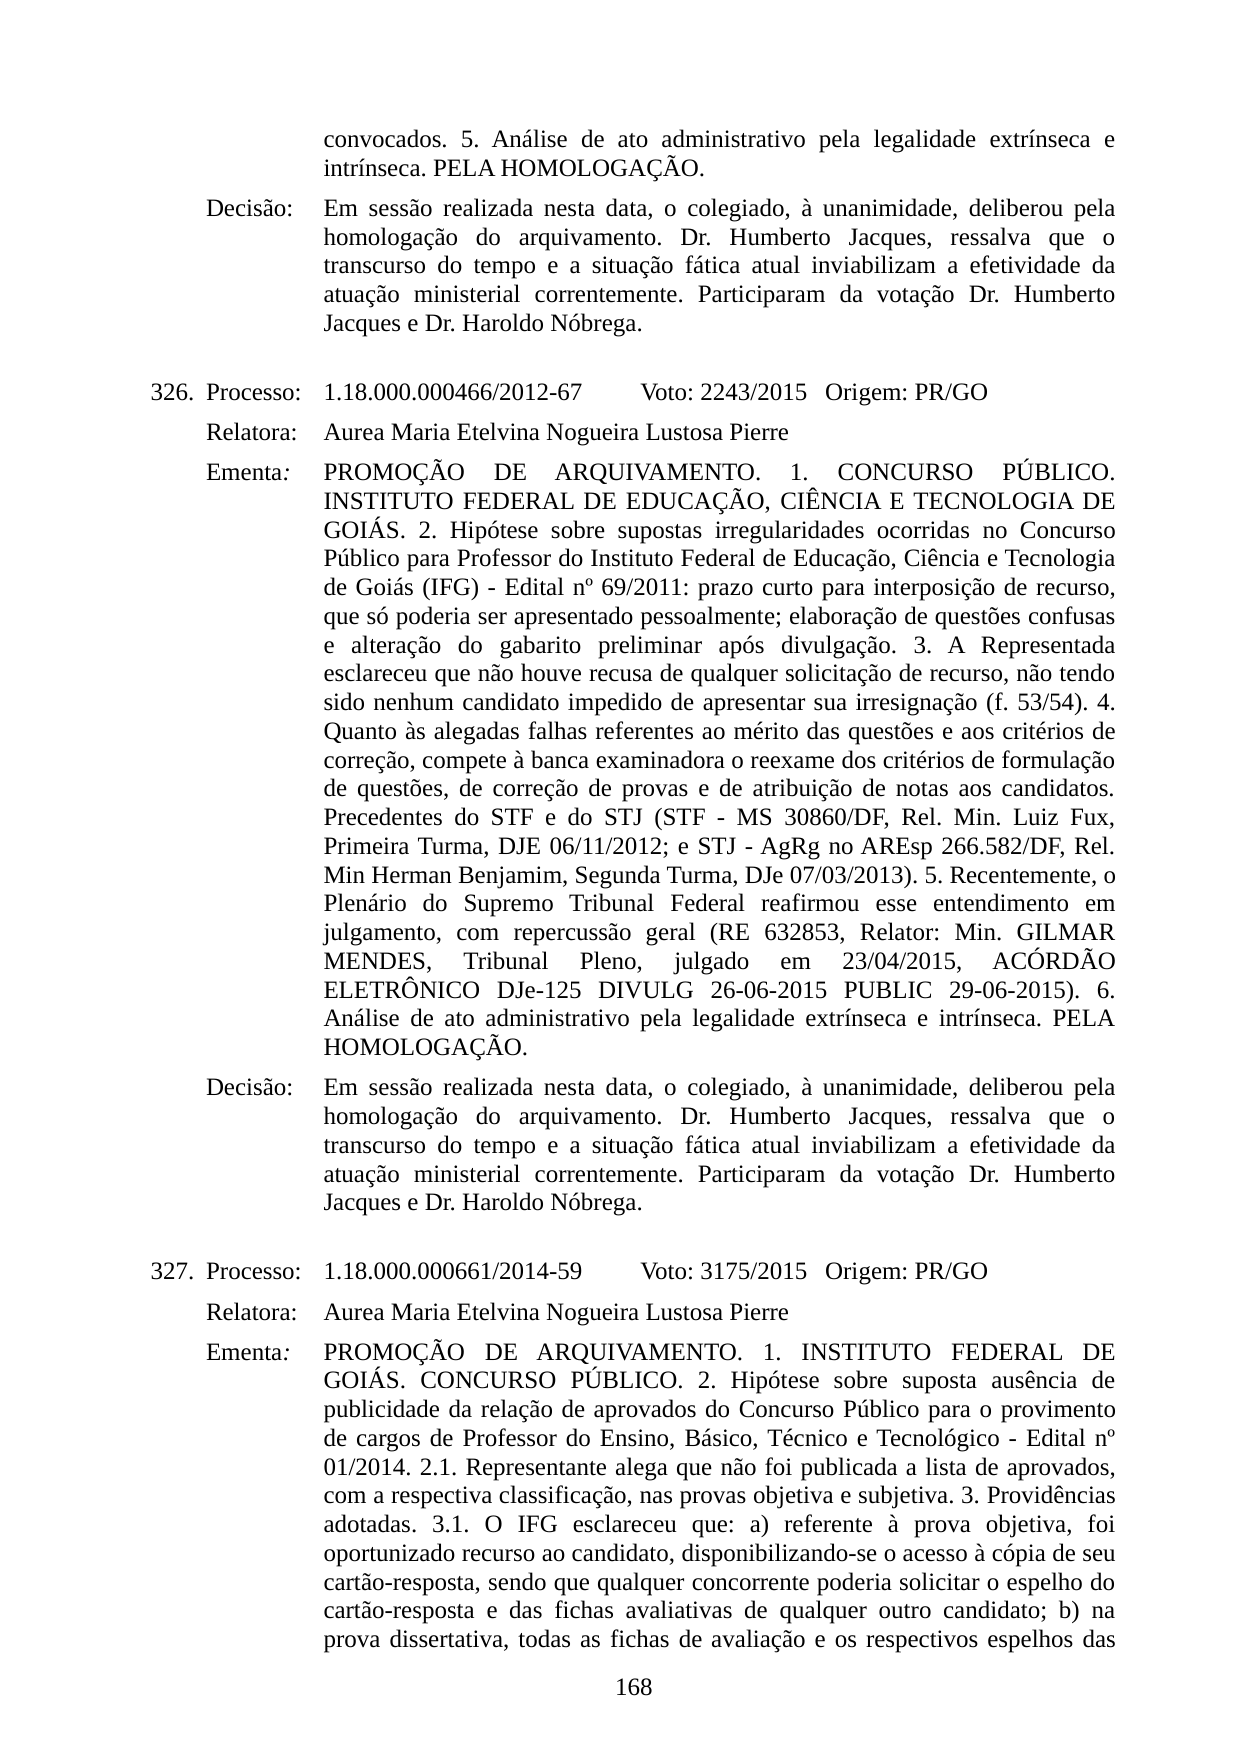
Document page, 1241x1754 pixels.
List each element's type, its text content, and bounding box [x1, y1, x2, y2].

table_cell [145, 411, 200, 451]
table_header Voto: 2243/2015 [635, 371, 819, 411]
table_cell [145, 451, 200, 1067]
table_cell Em sessão realizada nesta data, o colegiado, à unanimidade, deliberou pela homologação do arquivamento. Dr. Humberto Jacques, ressalva que o transcurso do tempo e a situação fática atual inviabilizam a efetividade da atuação ministerial correntemente. Participaram da votação Dr. Humberto Jacques e Dr. Haroldo Nóbrega. [318, 187, 1122, 342]
table_cell convocados. 5. Análise de ato administrativo pela legalidade extrínseca e intrínseca. PELA HOMOLOGAÇÃO. [318, 118, 1122, 187]
table_cell Aurea Maria Etelvina Nogueira Lustosa Pierre [318, 1291, 1122, 1331]
table_header 326. [145, 371, 200, 411]
table_cell PROMOÇÃO DE ARQUIVAMENTO. 1. CONCURSO PÚBLICO. INSTITUTO FEDERAL DE EDUCAÇÃO, CIÊNCIA E TECNOLOGIA DE GOIÁS. 2. Hipótese sobre supostas irregularidades ocorridas no Concurso Público para Professor do Instituto Federal de Educação, Ciência e Tecnologia de Goiás (IFG) - Edital nº 69/2011: prazo curto para interposição de recurso, que só poderia ser apresentado pessoalmente; elaboração de questões confusas e alteração do gabarito preliminar após divulgação. 3. A Representada esclareceu que não houve recusa de qualquer solicitação de recurso, não tendo sido nenhum candidato impedido de apresentar sua irresignação (f. 53/54). 4. Quanto às alegadas falhas referentes ao mérito das questões e aos critérios de correção, compete à banca examinadora o reexame dos critérios de formulação de questões, de correção de provas e de atribuição de notas aos candidatos. Precedentes do STF e do STJ (STF - MS 30860/DF, Rel. Min. Luiz Fux, Primeira Turma, DJE 06/11/2012; e STJ - AgRg no AREsp 266.582/DF, Rel. Min Herman Benjamim, Segunda Turma, DJe 07/03/2013). 5. Recentemente, o Plenário do Supremo Tribunal Federal reafirmou esse entendimento em julgamento, com repercussão geral (RE 632853, Relator: Min. GILMAR MENDES, Tribunal Pleno, julgado em 23/04/2015, ACÓRDÃO ELETRÔNICO DJe-125 DIVULG 26-06-2015 PUBLIC 29-06-2015). 6. Análise de ato administrativo pela legalidade extrínseca e intrínseca. PELA HOMOLOGAÇÃO. [318, 451, 1122, 1067]
table_header Processo: [200, 371, 318, 411]
table_cell Em sessão realizada nesta data, o colegiado, à unanimidade, deliberou pela homologação do arquivamento. Dr. Humberto Jacques, ressalva que o transcurso do tempo e a situação fática atual inviabilizam a efetividade da atuação ministerial correntemente. Participaram da votação Dr. Humberto Jacques e Dr. Haroldo Nóbrega. [318, 1067, 1122, 1222]
table_cell [145, 1291, 200, 1331]
table_cell Relatora: [200, 1291, 318, 1331]
table_cell Ementa: [200, 1331, 318, 1659]
table_header 1.18.000.000466/2012-67 [318, 371, 634, 411]
table_cell [145, 118, 200, 187]
table_header 327. [145, 1251, 200, 1291]
table_cell Aurea Maria Etelvina Nogueira Lustosa Pierre [318, 411, 1122, 451]
table_cell [145, 187, 200, 342]
table_cell Ementa: [200, 451, 318, 1067]
table_cell [145, 1331, 200, 1659]
table_header Origem: PR/GO [819, 1251, 1122, 1291]
table_header 1.18.000.000661/2014-59 [318, 1251, 634, 1291]
table_cell Relatora: [200, 411, 318, 451]
table_cell PROMOÇÃO DE ARQUIVAMENTO. 1. INSTITUTO FEDERAL DE GOIÁS. CONCURSO PÚBLICO. 2. Hipótese sobre suposta ausência de publicidade da relação de aprovados do Concurso Público para o provimento de cargos de Professor do Ensino, Básico, Técnico e Tecnológico - Edital nº 01/2014. 2.1. Representante alega que não foi publicada a lista de aprovados, com a respectiva classificação, nas provas objetiva e subjetiva. 3. Providências adotadas. 3.1. O IFG esclareceu que: a) referente à prova objetiva, foi oportunizado recurso ao candidato, disponibilizando-se o acesso à cópia de seu cartão-resposta, sendo que qualquer concorrente poderia solicitar o espelho do cartão-resposta e das fichas avaliativas de qualquer outro candidato; b) na prova dissertativa, todas as fichas de avaliação e os respectivos espelhos das [318, 1331, 1122, 1659]
table_cell [200, 118, 318, 187]
table_header Origem: PR/GO [819, 371, 1122, 411]
table_header Processo: [200, 1251, 318, 1291]
table_cell Decisão: [200, 187, 318, 342]
table_header Voto: 3175/2015 [635, 1251, 819, 1291]
table_cell Decisão: [200, 1067, 318, 1222]
table_cell [145, 1067, 200, 1222]
